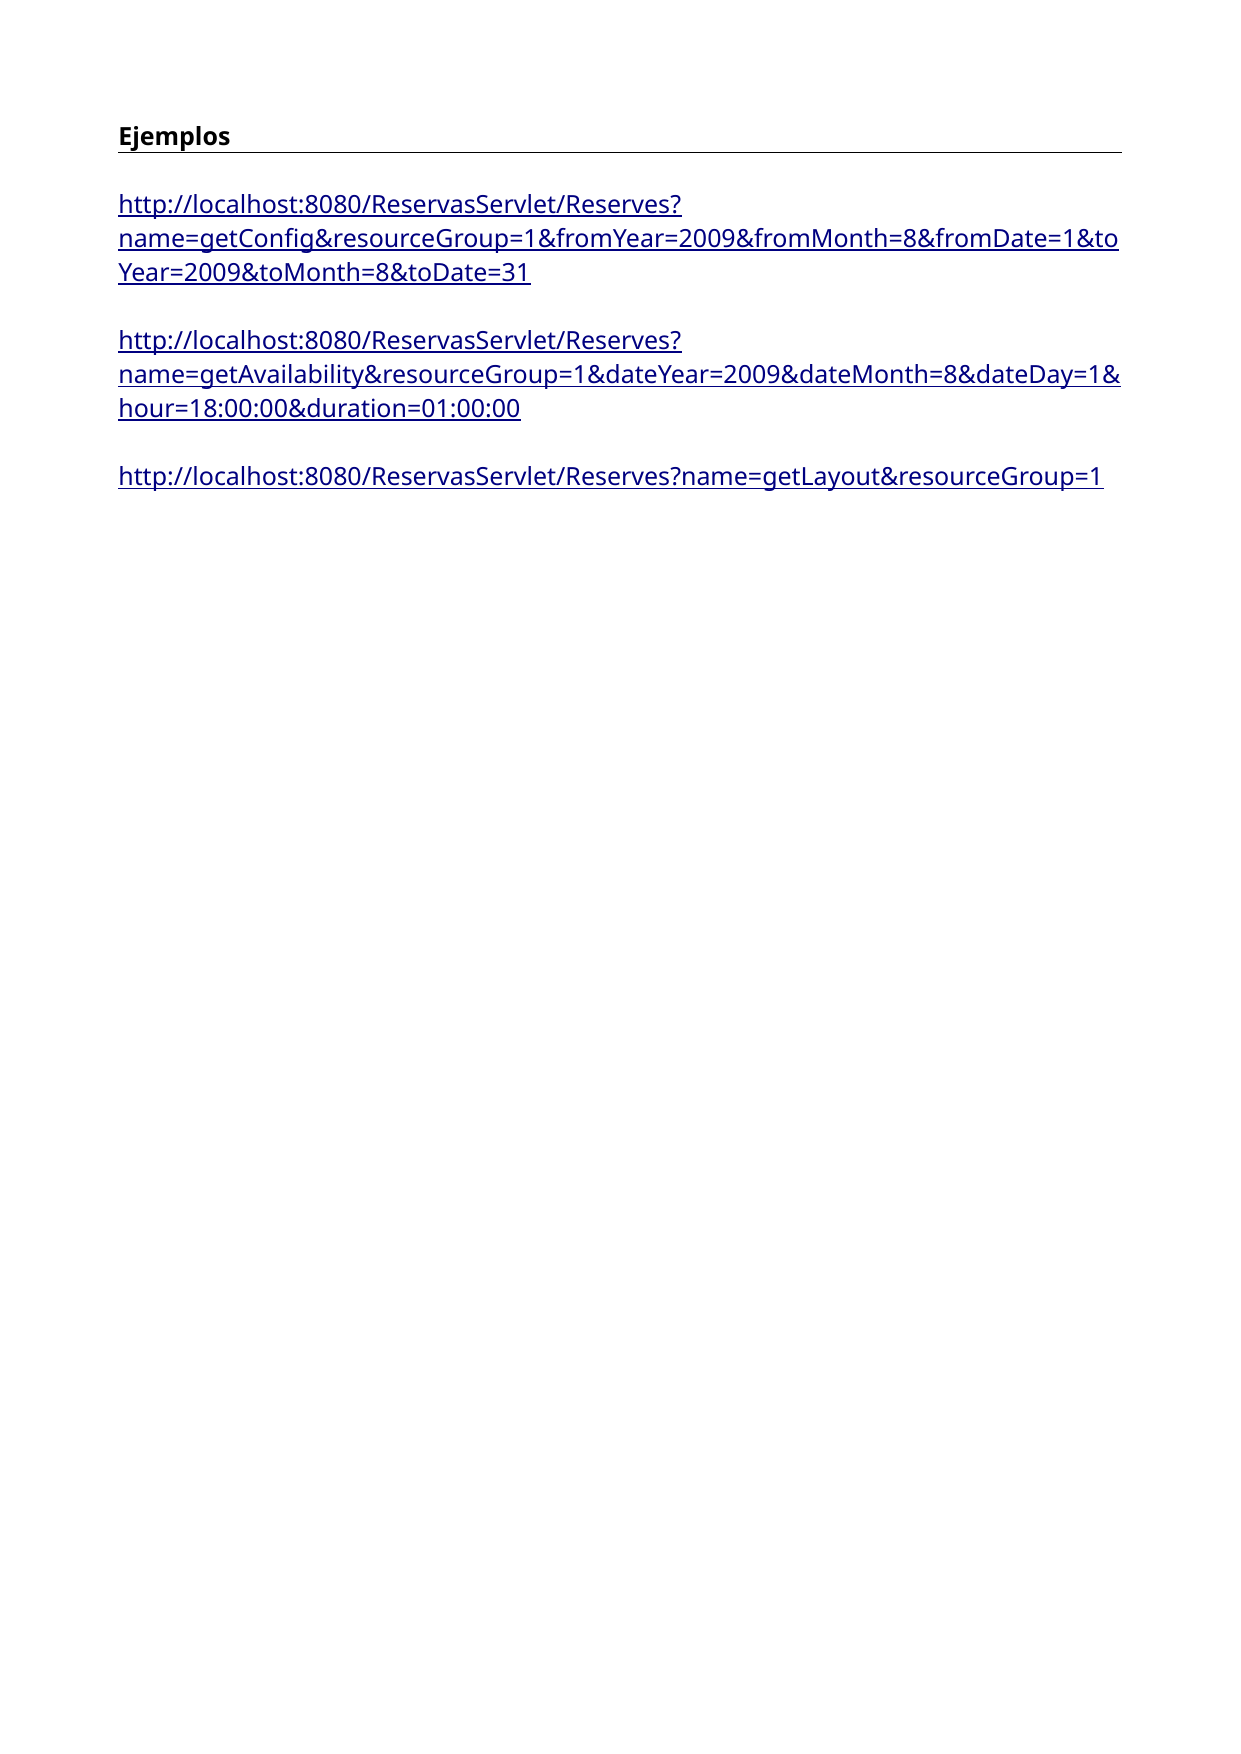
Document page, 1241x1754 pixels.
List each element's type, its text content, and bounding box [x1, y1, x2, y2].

text http://localhost:8080/ReservasServlet/Reserves?name=getAvailability&resourceGroup=1&dateYear=2009&dateMonth=8&dateDay=1&hour=18:00:00&duration=01:00:00 [118, 323, 1122, 425]
text Ejemplos [118, 118, 1122, 152]
text http://localhost:8080/ReservasServlet/Reserves?name=getLayout&resourceGroup=1 [118, 459, 1122, 493]
text http://localhost:8080/ReservasServlet/Reserves?name=getConfig&resourceGroup=1&fromYear=2009&fromMonth=8&fromDate=1&toYear=2009&toMonth=8&toDate=31 [118, 186, 1122, 288]
